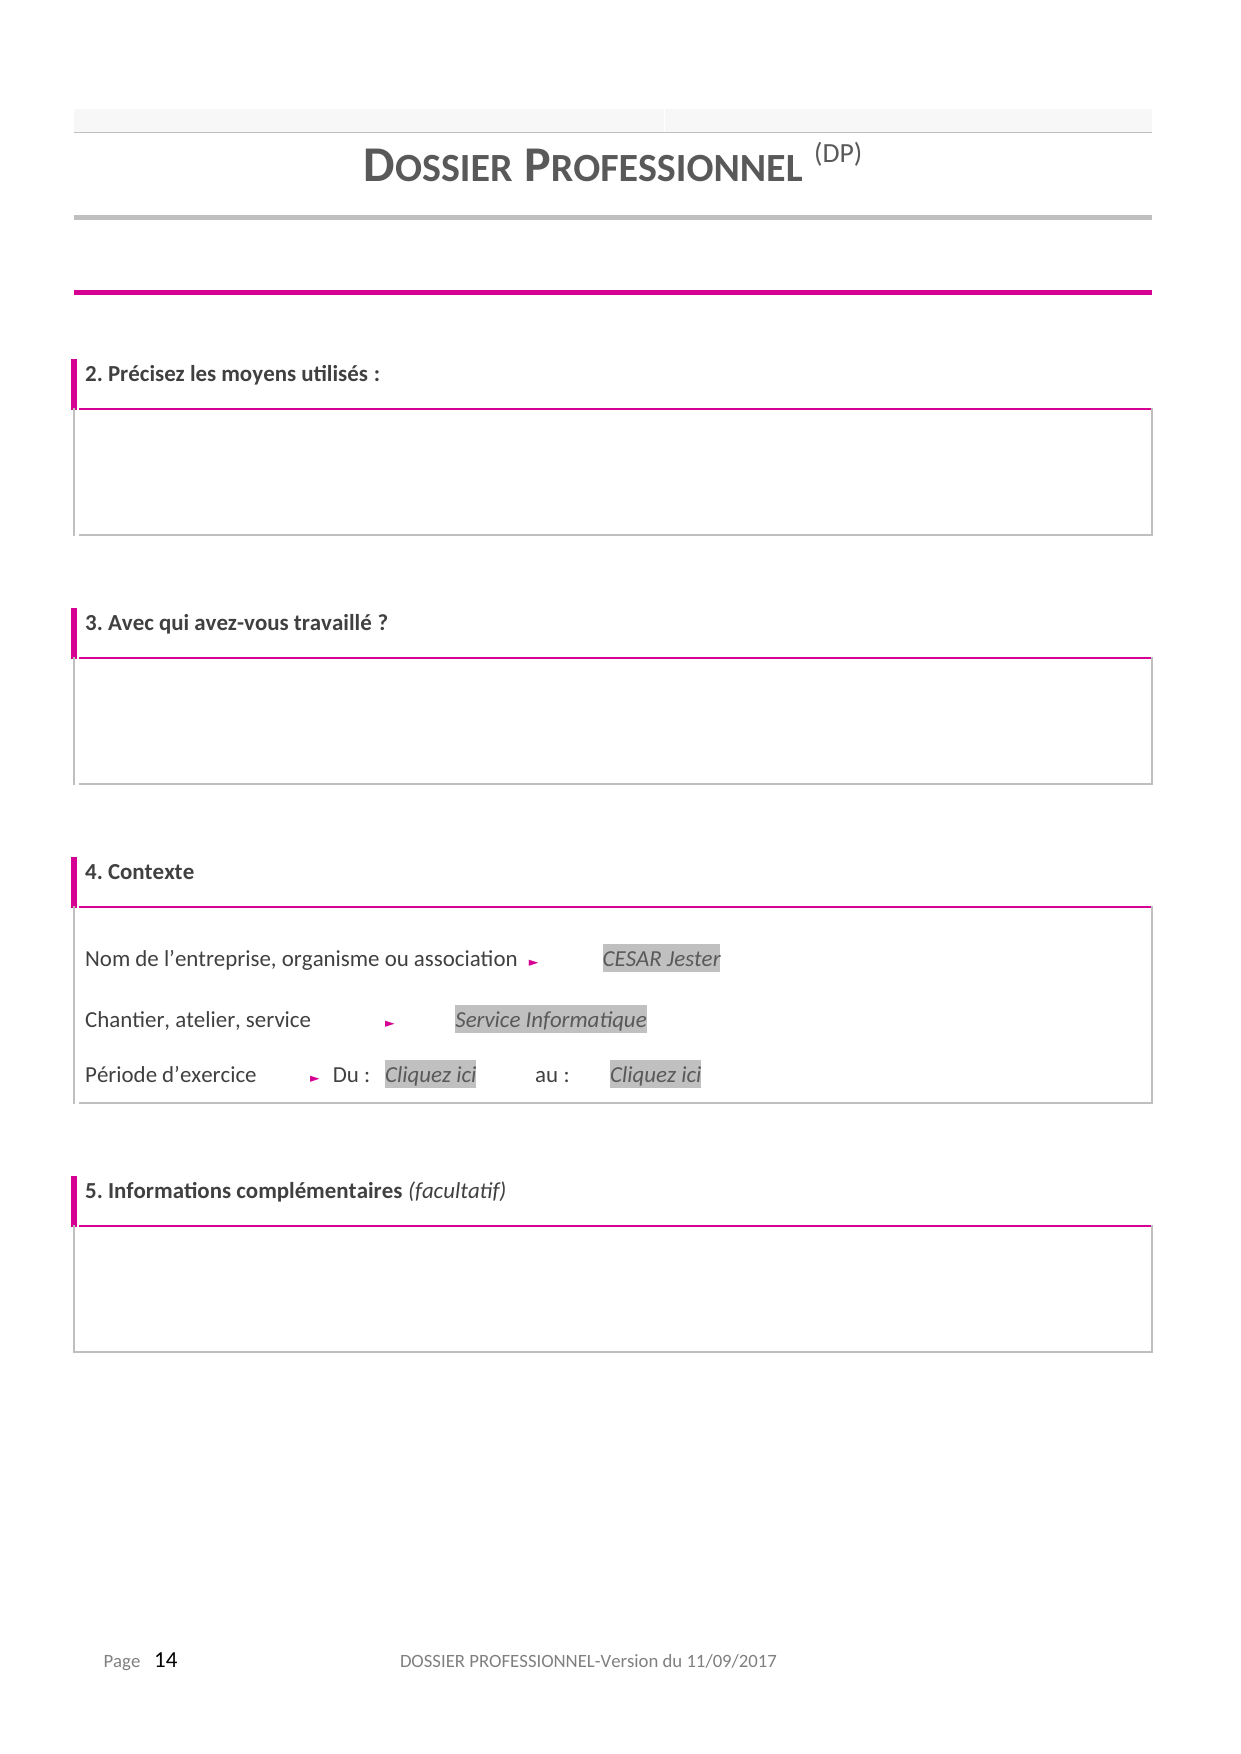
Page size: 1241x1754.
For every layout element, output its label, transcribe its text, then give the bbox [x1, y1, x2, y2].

table_cell [75, 1263, 1151, 1314]
table_cell [74, 323, 1152, 359]
table_cell [74, 534, 1152, 572]
table_cell [578, 908, 1151, 944]
table_cell [75, 746, 1151, 783]
table_cell [75, 657, 1151, 695]
table_cell 4. Contexte [77, 857, 1152, 906]
table_cell Service Informatique [444, 993, 1151, 1047]
table_cell [74, 1102, 1152, 1140]
table_cell [75, 408, 1151, 446]
table_cell [75, 1315, 1151, 1351]
table_cell [74, 1140, 1152, 1176]
table_cell [75, 695, 1151, 746]
table_cell Chantier, atelier, service ► [75, 993, 444, 1047]
table_cell [75, 1225, 1151, 1263]
table_cell 5. Informations complémentaires (facultatif) [77, 1176, 1152, 1225]
table_cell [75, 906, 578, 944]
table_cell [74, 783, 1152, 821]
table_cell CESAR Jester [578, 944, 1151, 993]
table_cell [75, 498, 1151, 534]
table_cell 3. Avec qui avez-vous travaillé ? [77, 608, 1152, 657]
table_cell Nom de l’entreprise, organisme ou association ► [75, 944, 578, 993]
table_cell [74, 572, 1152, 608]
table_cell Période d’exercice ► Du : Cliquez ici au : Cliquez ici [75, 1047, 1151, 1102]
table_cell [74, 821, 1152, 857]
table_cell 2. Précisez les moyens utilisés : [77, 359, 1152, 408]
table_cell [75, 446, 1151, 497]
